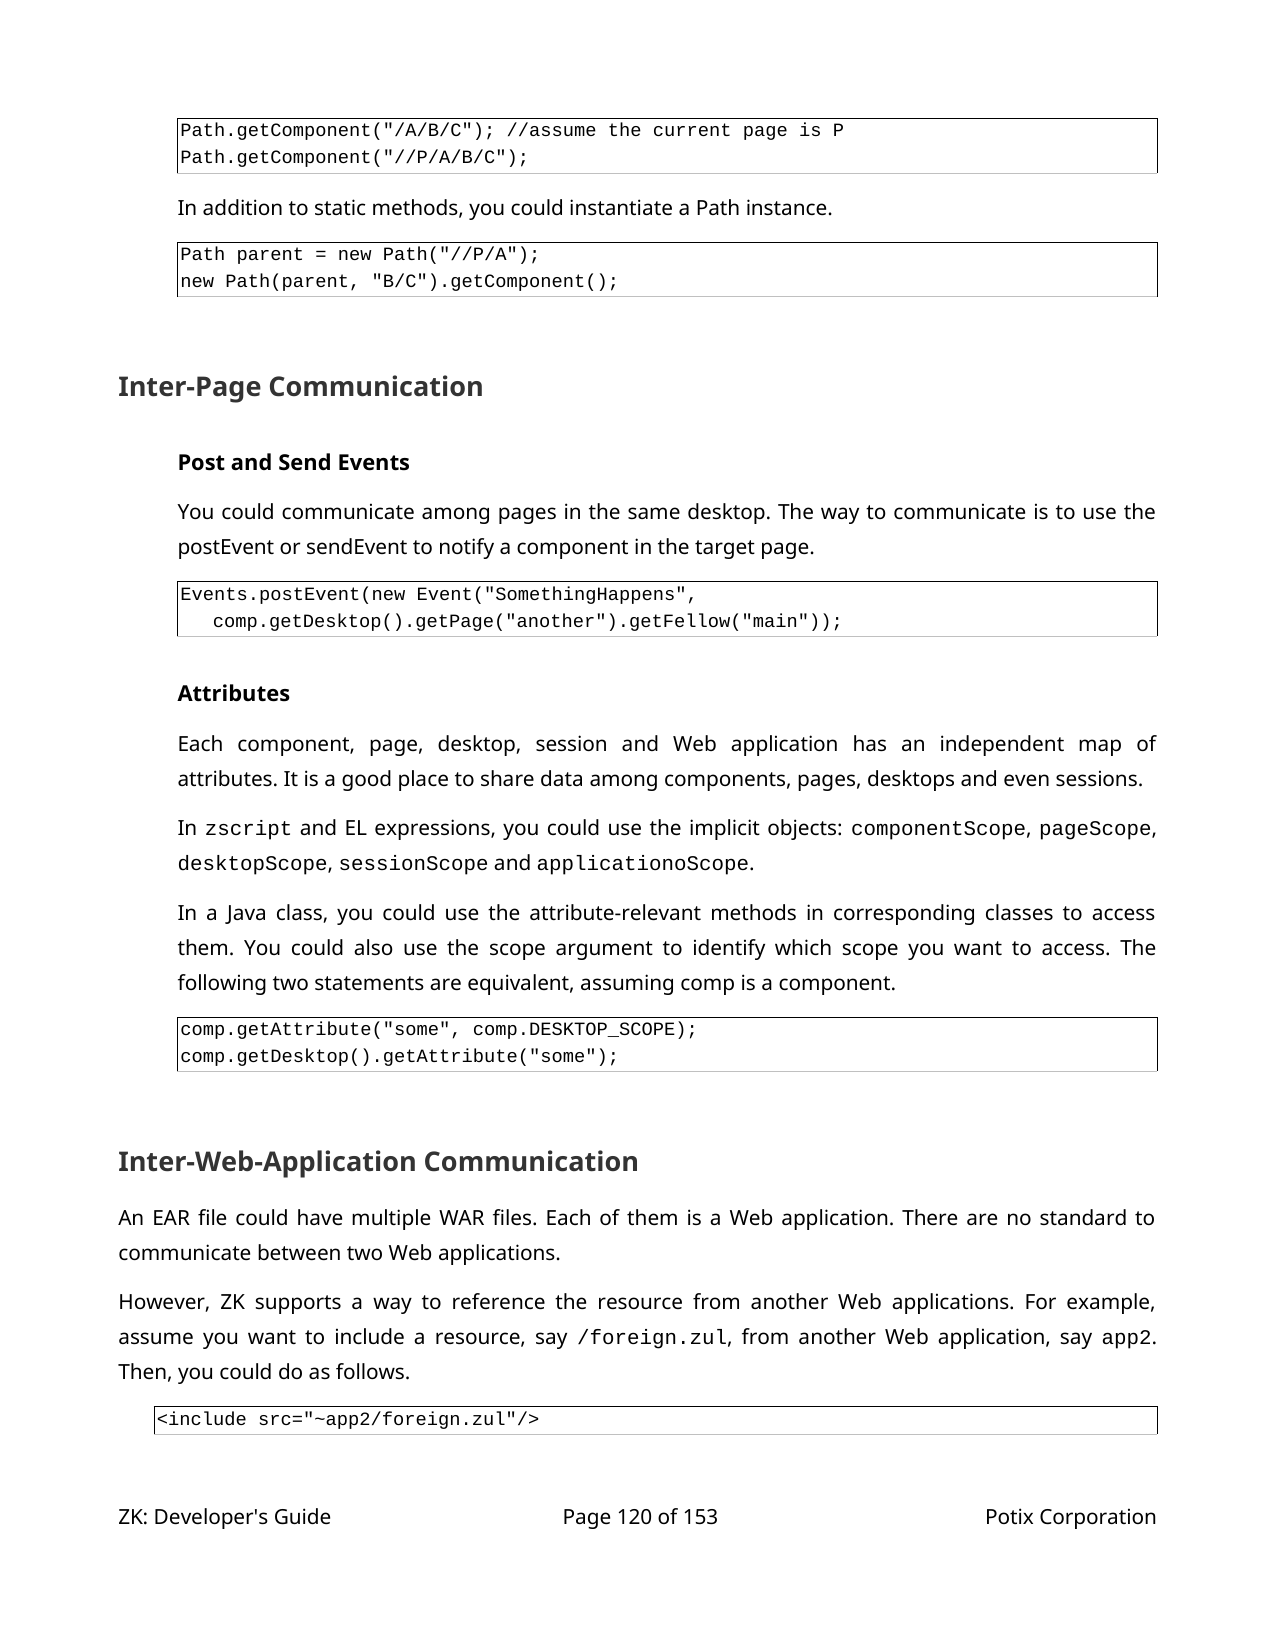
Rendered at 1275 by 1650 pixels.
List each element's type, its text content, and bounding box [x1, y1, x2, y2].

text However, ZK supports a way to reference the resource from another Web applications. For example, assume you want to include a resource, say /foreign.zul, from another Web application, say app2. Then, you could do as follows. [118, 1287, 1157, 1386]
text comp.getDesktop().getPage("another").getFellow("main")); [178, 608, 1157, 636]
text Path.getComponent("/A/B/C"); //assume the current page is P [178, 119, 1157, 142]
text Path parent = new Path("//P/A"); [178, 243, 1157, 266]
subtitle Attributes [177, 678, 1157, 708]
subtitle Inter-Web-Application Communication [118, 1142, 1157, 1179]
text Events.postEvent(new Event("SomethingHappens", [178, 582, 1157, 606]
text comp.getAttribute("some", comp.DESKTOP_SCOPE); [178, 1018, 1157, 1041]
text Each component, page, desktop, session and Web application has an independent map of attributes. It is a good place to share data among components, pages, desktops and even sessions. [177, 729, 1157, 792]
text You could communicate among pages in the same desktop. The way to communicate is to use the postEvent or sendEvent to notify a component in the target page. [177, 497, 1157, 561]
text In zscript and EL expressions, you could use the implicit objects: componentScope, pageScope, desktopScope, sessionScope and applicationoScope. [177, 813, 1157, 877]
subtitle Post and Send Events [177, 447, 1157, 477]
subtitle Inter-Page Communication [118, 367, 1157, 404]
text An EAR file could have multiple WAR files. Each of them is a Web application. There are no standard to communicate between two Web applications. [118, 1203, 1157, 1266]
text In a Java class, you could use the attribute-relevant methods in corresponding classes to access them. You could also use the scope argument to identify which scope you want to access. The following two statements are equivalent, assuming comp is a component. [177, 898, 1157, 996]
text Path.getComponent("//P/A/B/C"); [178, 145, 1157, 173]
text <include src="~app2/foreign.zul"/> [155, 1407, 1157, 1434]
text In addition to static methods, you could instantiate a Path instance. [177, 193, 1157, 221]
text comp.getDesktop().getAttribute("some"); [178, 1044, 1157, 1071]
text new Path(parent, "B/C").getComponent(); [178, 269, 1157, 296]
